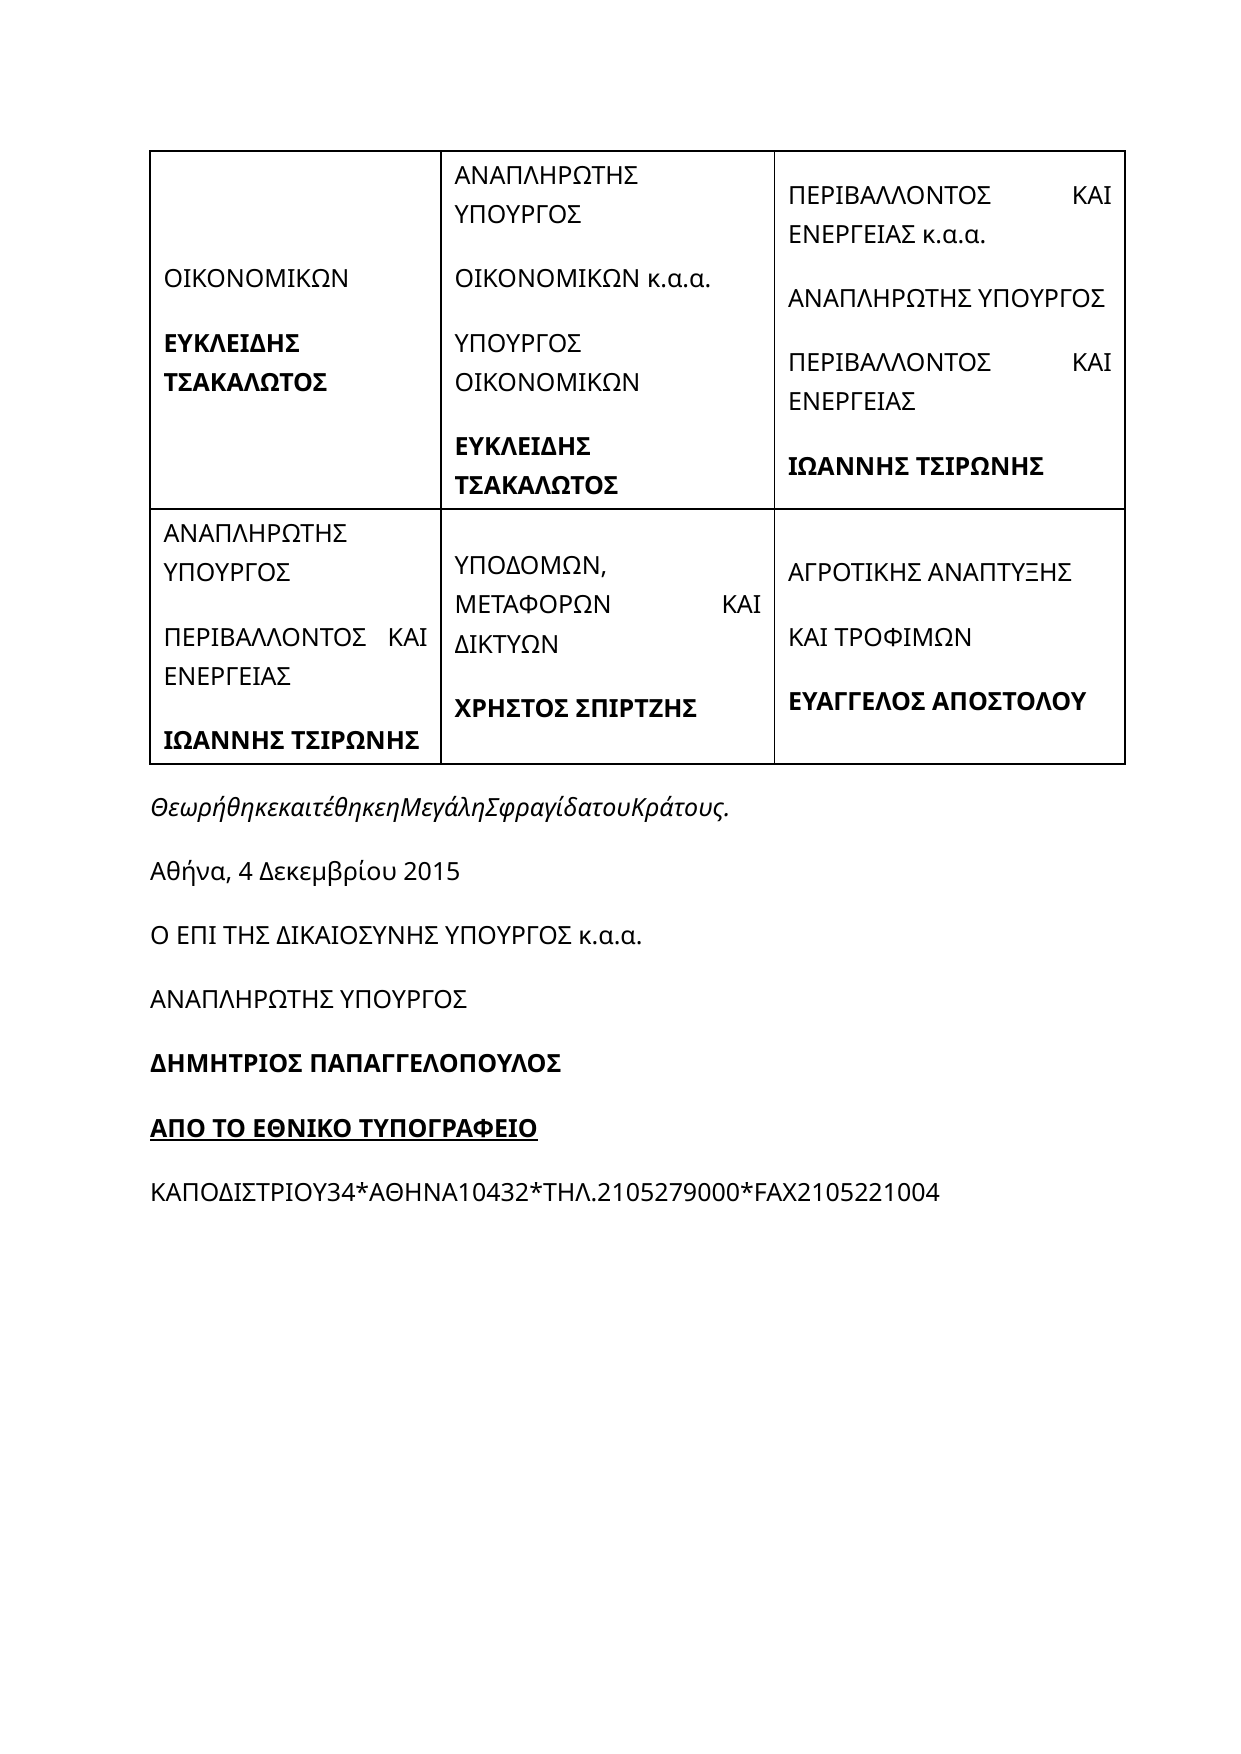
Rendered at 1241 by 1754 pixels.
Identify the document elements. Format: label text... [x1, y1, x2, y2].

table_cell ΑΓΡΟΤΙΚΗΣ ΑΝΑΠΤΥΞΗΣ ΚΑΙ ΤΡΟΦΙΜΩΝ ΕΥΑΓΓΕΛΟΣ ΑΠΟΣΤΟΛΟΥ [775, 510, 1124, 763]
text ΚΑΠΟΔΙΣΤΡΙΟΥ34*ΑΘΗΝΑ10432*ΤΗΛ.2105279000*FAX2105221004 [150, 1174, 1090, 1208]
table_cell ΑΝΑΠΛΗΡΩΤΗΣ ΥΠΟΥΡΓΟΣ ΠΕΡΙΒΑΛΛΟΝΤΟΣ ΚΑΙ ΕΝΕΡΓΕΙΑΣ ΙΩΑΝΝΗΣ ΤΣΙΡΩΝΗΣ [151, 510, 440, 763]
table_cell ΥΠΟΔΟΜΩΝ, ΜΕΤΑΦΟΡΩΝ ΚΑΙ ΔΙΚΤΥΩΝ ΧΡΗΣΤΟΣ ΣΠΙΡΤΖΗΣ [442, 510, 774, 763]
text ΔΗΜΗΤΡΙΟΣ ΠΑΠΑΓΓΕΛΟΠΟΥΛΟΣ [150, 1046, 1090, 1080]
table_cell ΟΙΚΟΝΟΜΙΚΩΝ ΕΥΚΛΕΙΔΗΣ ΤΣΑΚΑΛΩΤΟΣ [151, 152, 440, 508]
text ΘεωρήθηκεκαιτέθηκεηΜεγάληΣφραγίδατουΚράτους. [150, 789, 1090, 823]
text ΑΠΟ ΤΟ ΕΘΝΙΚΟ ΤΥΠΟΓΡΑΦΕΙΟ [150, 1110, 1090, 1144]
table_cell ΑΝΑΠΛΗΡΩΤΗΣ ΥΠΟΥΡΓΟΣ ΟΙΚΟΝΟΜΙΚΩΝ κ.α.α. ΥΠΟΥΡΓΟΣ ΟΙΚΟΝΟΜΙΚΩΝ ΕΥΚΛΕΙΔΗΣ ΤΣΑΚΑΛΩΤΟΣ [442, 152, 774, 508]
table_cell ΠΕΡΙΒΑΛΛΟΝΤΟΣ ΚΑΙ ΕΝΕΡΓΕΙΑΣ κ.α.α. ΑΝΑΠΛΗΡΩΤΗΣ ΥΠΟΥΡΓΟΣ ΠΕΡΙΒΑΛΛΟΝΤΟΣ ΚΑΙ ΕΝΕΡΓΕΙΑΣ ΙΩΑΝΝΗΣ ΤΣΙΡΩΝΗΣ [775, 152, 1124, 508]
text ΑΝΑΠΛΗΡΩΤΗΣ ΥΠΟΥΡΓΟΣ [150, 982, 1090, 1016]
text Ο ΕΠΙ ΤΗΣ ΔΙΚΑΙΟΣΥΝΗΣ ΥΠΟΥΡΓΟΣ κ.α.α. [150, 918, 1090, 952]
text Αθήνα, 4 Δεκεμβρίου 2015 [150, 854, 1090, 888]
